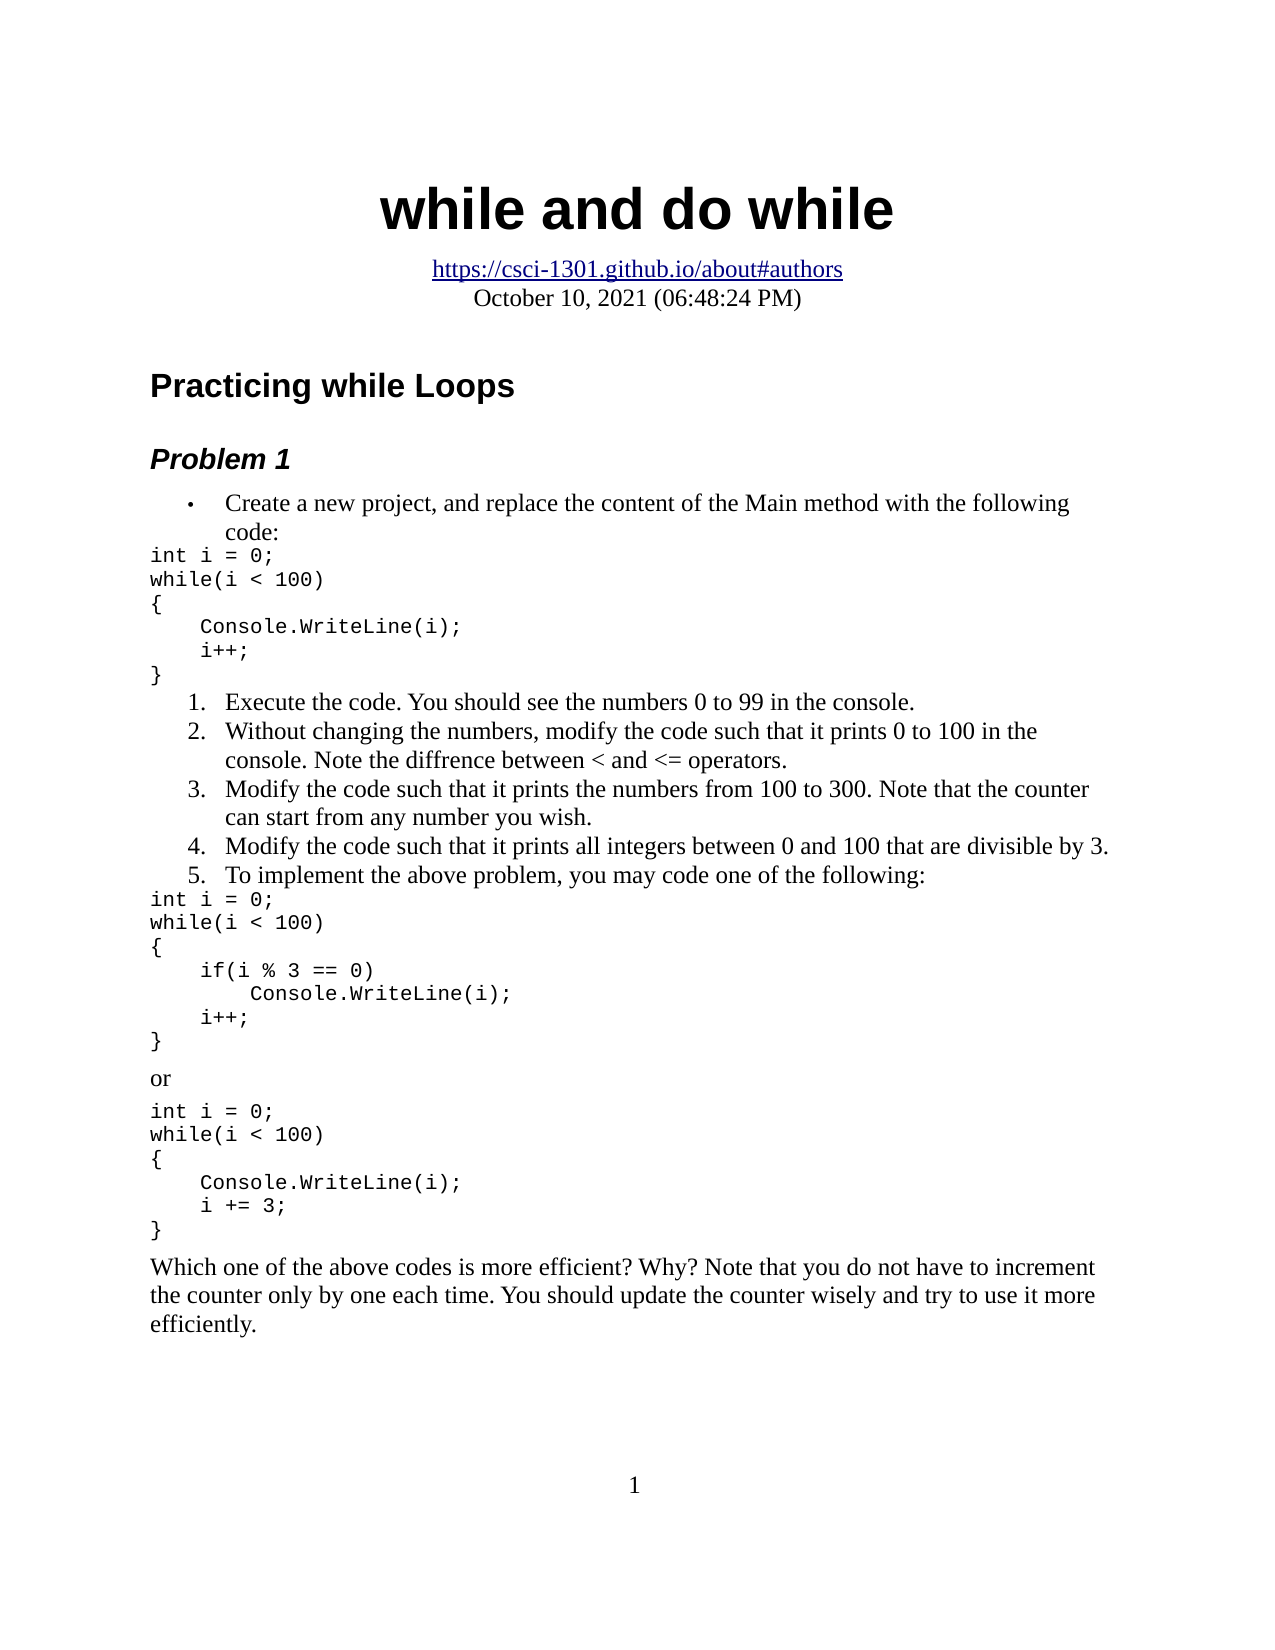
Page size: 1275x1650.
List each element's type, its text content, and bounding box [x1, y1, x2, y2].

subtitle Problem 1 [150, 442, 1125, 476]
text https://csci-1301.github.io/about#authors [150, 254, 1125, 283]
list Modify the code such that it prints all integers between 0 and 100 that are divisible by 3. [187, 831, 1125, 860]
list To implement the above problem, you may code one of the following: [187, 860, 1125, 889]
text October 10, 2021 (06:48:24 PM) [150, 283, 1125, 312]
text Console.WriteLine(i); [150, 1172, 1125, 1195]
text int i = 0; [150, 889, 1125, 912]
text { [150, 1148, 1125, 1172]
text i++; [150, 1007, 1125, 1031]
text Console.WriteLine(i); [150, 983, 1125, 1007]
title while and do while [150, 175, 1125, 242]
text while(i < 100) [150, 912, 1125, 936]
text int i = 0; [150, 546, 1125, 569]
text or [150, 1063, 1125, 1092]
list Modify the code such that it prints the numbers from 100 to 300. Note that the counter can start from any number you wish. [187, 774, 1125, 831]
text Which one of the above codes is more efficient? Why? Note that you do not have to increment the counter only by one each time. You should update the counter wisely and try to use it more efficiently. [150, 1252, 1125, 1338]
text Console.WriteLine(i); [150, 616, 1125, 640]
list Execute the code. You should see the numbers 0 to 99 in the console. [187, 687, 1125, 716]
text } [150, 664, 1125, 687]
text while(i < 100) [150, 1124, 1125, 1148]
text while(i < 100) [150, 569, 1125, 593]
text i++; [150, 640, 1125, 664]
text { [150, 936, 1125, 959]
list Without changing the numbers, modify the code such that it prints 0 to 100 in the console. Note the diffrence between < and <= operators. [187, 716, 1125, 774]
text int i = 0; [150, 1101, 1125, 1124]
text } [150, 1219, 1125, 1243]
text { [150, 593, 1125, 616]
list Create a new project, and replace the content of the Main method with the following code: [187, 488, 1125, 546]
subtitle Practicing while Loops [150, 366, 1125, 404]
text if(i % 3 == 0) [150, 959, 1125, 983]
text } [150, 1031, 1125, 1054]
text i += 3; [150, 1195, 1125, 1219]
